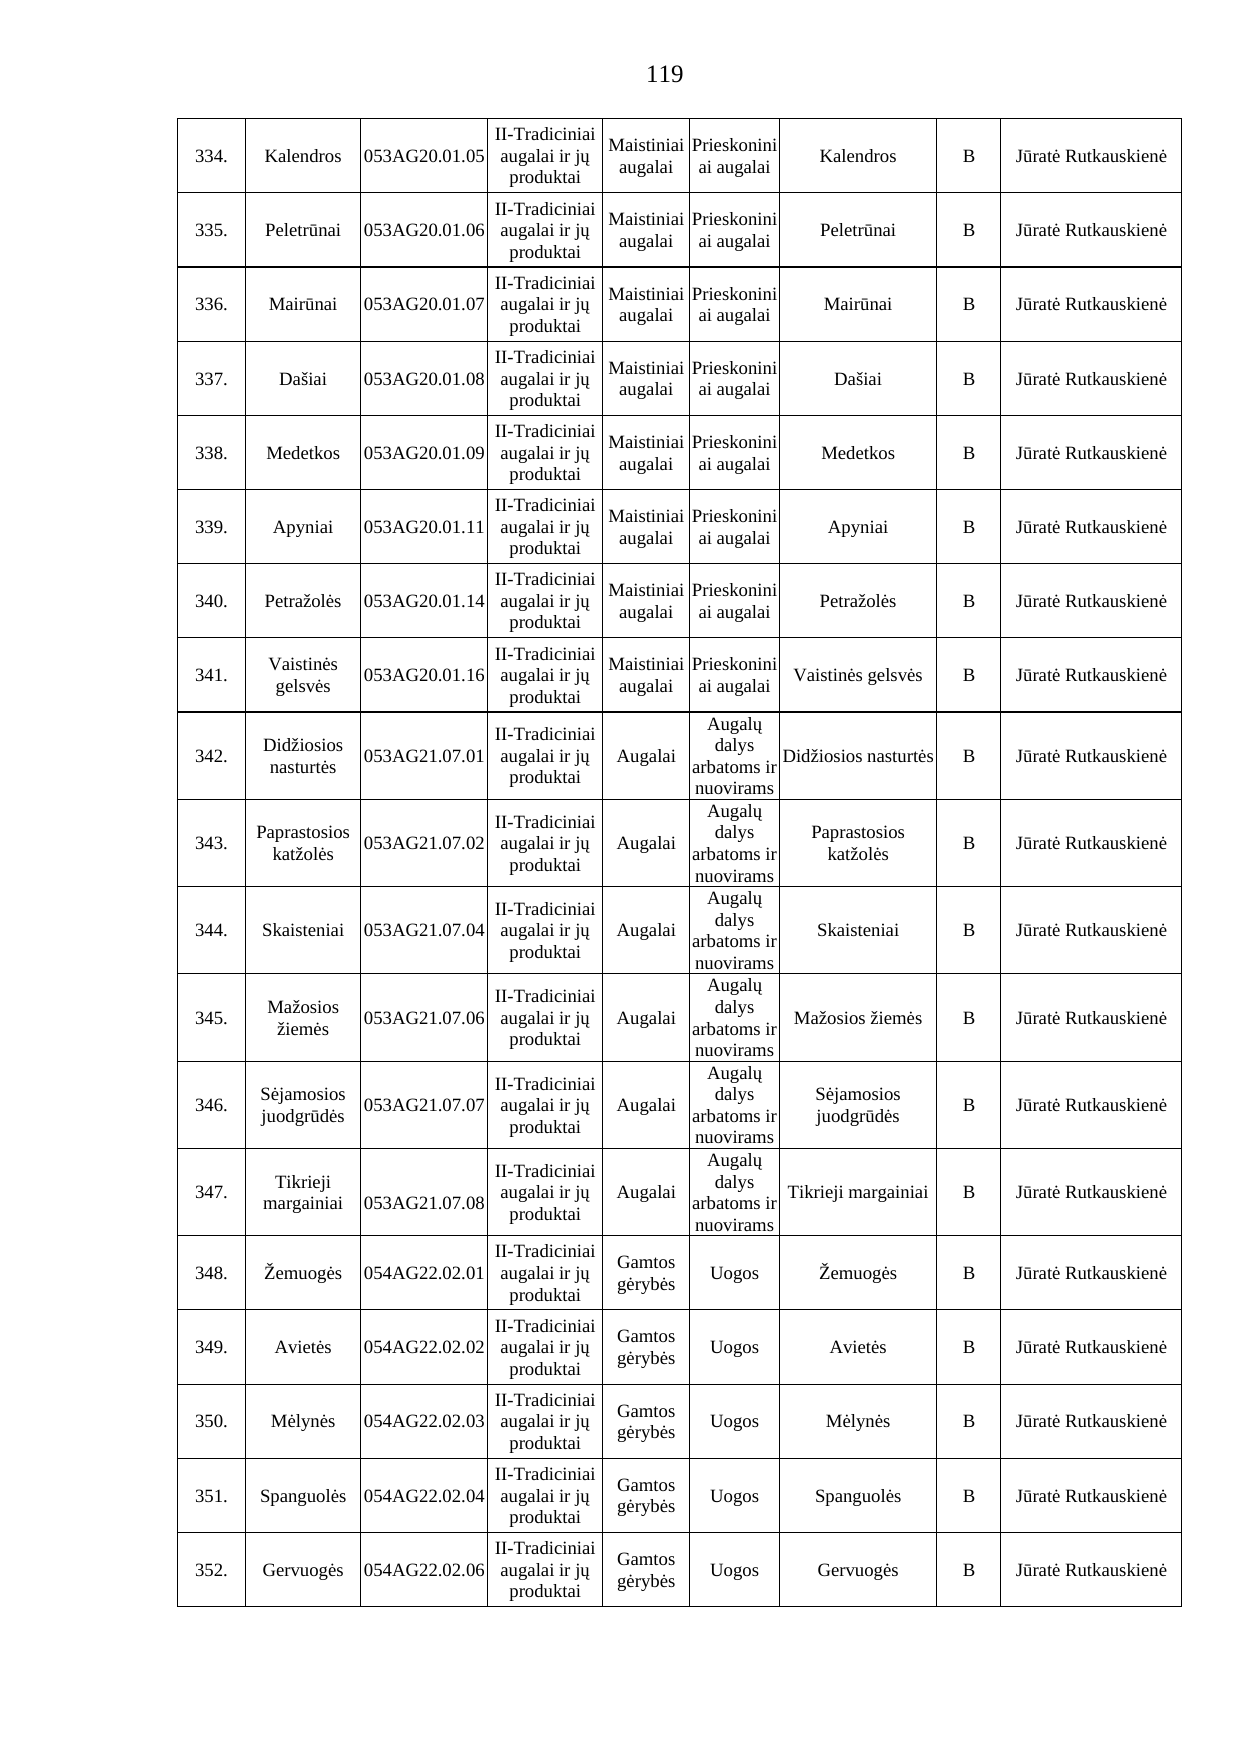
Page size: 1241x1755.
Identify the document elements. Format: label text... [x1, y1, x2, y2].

table_cell 054AG22.02.02 [361, 1310, 487, 1383]
table_cell Dašiai [780, 342, 936, 415]
table_cell 053AG21.07.07 [361, 1062, 487, 1148]
table_cell Paprastosios katžolės [246, 800, 360, 886]
table_cell Jūratė Rutkauskienė [1001, 1062, 1181, 1148]
table_cell Skaisteniai [246, 887, 360, 973]
table_cell 342. [178, 713, 245, 799]
table_cell Apyniai [246, 490, 360, 563]
table_cell Gamtos gėrybės [603, 1533, 689, 1606]
table_cell II-Tradiciniai augalai ir jų produktai [488, 974, 602, 1061]
table_cell B [937, 1149, 1000, 1235]
table_cell Jūratė Rutkauskienė [1001, 713, 1181, 799]
table_cell Uogos [690, 1236, 779, 1309]
table_cell II-Tradiciniai augalai ir jų produktai [488, 119, 602, 192]
table_cell Prieskoniniai augalai [690, 564, 779, 637]
table_cell Medetkos [246, 416, 360, 489]
table_cell B [937, 268, 1000, 341]
table_cell Jūratė Rutkauskienė [1001, 564, 1181, 637]
table_cell Augalai [603, 713, 689, 799]
table_cell Gamtos gėrybės [603, 1310, 689, 1383]
table_cell B [937, 1459, 1000, 1532]
table_cell 351. [178, 1459, 245, 1532]
table_cell II-Tradiciniai augalai ir jų produktai [488, 490, 602, 563]
table_cell II-Tradiciniai augalai ir jų produktai [488, 564, 602, 637]
table_cell Jūratė Rutkauskienė [1001, 268, 1181, 341]
table_cell Augalai [603, 1149, 689, 1235]
table_cell B [937, 416, 1000, 489]
table_cell B [937, 342, 1000, 415]
table_cell 340. [178, 564, 245, 637]
table_cell Mėlynės [246, 1385, 360, 1458]
table_cell Medetkos [780, 416, 936, 489]
table_cell 054AG22.02.06 [361, 1533, 487, 1606]
table_cell 337. [178, 342, 245, 415]
table_cell Maistiniai augalai [603, 342, 689, 415]
table_cell Maistiniai augalai [603, 416, 689, 489]
table_cell 335. [178, 193, 245, 266]
table_cell 053AG20.01.05 [361, 119, 487, 192]
table_cell Jūratė Rutkauskienė [1001, 416, 1181, 489]
table_cell Prieskoniniai augalai [690, 416, 779, 489]
table_cell Dašiai [246, 342, 360, 415]
table_cell 054AG22.02.01 [361, 1236, 487, 1309]
table_cell Jūratė Rutkauskienė [1001, 1149, 1181, 1235]
table_cell II-Tradiciniai augalai ir jų produktai [488, 193, 602, 266]
table_cell 053AG20.01.06 [361, 193, 487, 266]
table_cell Augalų dalys arbatoms ir nuovirams [690, 800, 779, 886]
table_cell B [937, 1236, 1000, 1309]
table_cell 348. [178, 1236, 245, 1309]
table_cell Augalai [603, 800, 689, 886]
table_cell II-Tradiciniai augalai ir jų produktai [488, 1310, 602, 1383]
table_cell B [937, 564, 1000, 637]
table_cell Tikrieji margainiai [246, 1149, 360, 1235]
table_cell Jūratė Rutkauskienė [1001, 638, 1181, 711]
table_cell II-Tradiciniai augalai ir jų produktai [488, 1062, 602, 1148]
table_cell Kalendros [246, 119, 360, 192]
table_cell 346. [178, 1062, 245, 1148]
table_cell 053AG20.01.07 [361, 268, 487, 341]
table_cell Uogos [690, 1533, 779, 1606]
table_cell 350. [178, 1385, 245, 1458]
table_cell B [937, 800, 1000, 886]
table_cell Didžiosios nasturtės [246, 713, 360, 799]
table_cell Didžiosios nasturtės [780, 713, 936, 799]
table_cell Maistiniai augalai [603, 638, 689, 711]
table_cell Avietės [780, 1310, 936, 1383]
table_cell Augalų dalys arbatoms ir nuovirams [690, 1149, 779, 1235]
table_cell Sėjamosios juodgrūdės [246, 1062, 360, 1148]
table_cell Jūratė Rutkauskienė [1001, 1236, 1181, 1309]
table_cell Augalų dalys arbatoms ir nuovirams [690, 974, 779, 1061]
table_cell Jūratė Rutkauskienė [1001, 887, 1181, 973]
table_cell Jūratė Rutkauskienė [1001, 1459, 1181, 1532]
table_cell II-Tradiciniai augalai ir jų produktai [488, 1236, 602, 1309]
table_cell B [937, 887, 1000, 973]
table_cell B [937, 490, 1000, 563]
table_cell Gervuogės [780, 1533, 936, 1606]
table_cell II-Tradiciniai augalai ir jų produktai [488, 342, 602, 415]
table_cell 054AG22.02.04 [361, 1459, 487, 1532]
table_cell Uogos [690, 1459, 779, 1532]
table_cell Mairūnai [780, 268, 936, 341]
table_cell B [937, 193, 1000, 266]
table_cell B [937, 1310, 1000, 1383]
table_cell Vaistinės gelsvės [780, 638, 936, 711]
table_cell Jūratė Rutkauskienė [1001, 800, 1181, 886]
table_cell Maistiniai augalai [603, 564, 689, 637]
table_cell Žemuogės [246, 1236, 360, 1309]
table_cell Mažosios žiemės [246, 974, 360, 1061]
table_cell II-Tradiciniai augalai ir jų produktai [488, 800, 602, 886]
table_cell Mėlynės [780, 1385, 936, 1458]
table_cell II-Tradiciniai augalai ir jų produktai [488, 1459, 602, 1532]
table_cell Augalai [603, 974, 689, 1061]
table_cell Jūratė Rutkauskienė [1001, 119, 1181, 192]
table_cell Prieskoniniai augalai [690, 342, 779, 415]
table_cell B [937, 1533, 1000, 1606]
table_cell 053AG20.01.14 [361, 564, 487, 637]
table_cell Gamtos gėrybės [603, 1385, 689, 1458]
table_cell Prieskoniniai augalai [690, 490, 779, 563]
table_cell Žemuogės [780, 1236, 936, 1309]
table_cell Jūratė Rutkauskienė [1001, 193, 1181, 266]
table_cell 338. [178, 416, 245, 489]
table_cell Jūratė Rutkauskienė [1001, 1533, 1181, 1606]
table_cell 053AG21.07.02 [361, 800, 487, 886]
table_cell Maistiniai augalai [603, 193, 689, 266]
table_cell Tikrieji margainiai [780, 1149, 936, 1235]
table_cell Apyniai [780, 490, 936, 563]
table_cell Kalendros [780, 119, 936, 192]
table_cell Spanguolės [246, 1459, 360, 1532]
table_cell Spanguolės [780, 1459, 936, 1532]
table_cell Gervuogės [246, 1533, 360, 1606]
table_cell II-Tradiciniai augalai ir jų produktai [488, 416, 602, 489]
table_cell Augalai [603, 1062, 689, 1148]
table_cell Augalų dalys arbatoms ir nuovirams [690, 713, 779, 799]
table_cell B [937, 1062, 1000, 1148]
table_cell Jūratė Rutkauskienė [1001, 342, 1181, 415]
table_cell B [937, 119, 1000, 192]
table_cell Uogos [690, 1310, 779, 1383]
table_cell 053AG21.07.01 [361, 713, 487, 799]
table_cell II-Tradiciniai augalai ir jų produktai [488, 638, 602, 711]
table_cell Jūratė Rutkauskienė [1001, 490, 1181, 563]
table_cell Jūratė Rutkauskienė [1001, 1310, 1181, 1383]
table_cell Petražolės [780, 564, 936, 637]
table_cell II-Tradiciniai augalai ir jų produktai [488, 1533, 602, 1606]
table_cell Vaistinės gelsvės [246, 638, 360, 711]
table_cell Peletrūnai [780, 193, 936, 266]
table_cell Mairūnai [246, 268, 360, 341]
table_cell Augalų dalys arbatoms ir nuovirams [690, 887, 779, 973]
table_cell 347. [178, 1149, 245, 1235]
table_cell Skaisteniai [780, 887, 936, 973]
table_cell Jūratė Rutkauskienė [1001, 1385, 1181, 1458]
table_cell 053AG21.07.06 [361, 974, 487, 1061]
table_cell Maistiniai augalai [603, 268, 689, 341]
table_cell Maistiniai augalai [603, 490, 689, 563]
table_cell Uogos [690, 1385, 779, 1458]
table_cell 341. [178, 638, 245, 711]
table_cell B [937, 974, 1000, 1061]
table_cell II-Tradiciniai augalai ir jų produktai [488, 268, 602, 341]
table_cell 334. [178, 119, 245, 192]
table_cell 339. [178, 490, 245, 563]
table_cell B [937, 1385, 1000, 1458]
table_cell Mažosios žiemės [780, 974, 936, 1061]
table_cell 345. [178, 974, 245, 1061]
table_cell II-Tradiciniai augalai ir jų produktai [488, 1385, 602, 1458]
table_cell Jūratė Rutkauskienė [1001, 974, 1181, 1061]
table_cell Augalai [603, 887, 689, 973]
table_cell Petražolės [246, 564, 360, 637]
table_cell Prieskoniniai augalai [690, 638, 779, 711]
table_cell Gamtos gėrybės [603, 1459, 689, 1532]
table_cell 053AG20.01.11 [361, 490, 487, 563]
table_cell Avietės [246, 1310, 360, 1383]
table_cell II-Tradiciniai augalai ir jų produktai [488, 1149, 602, 1235]
table_cell 053AG21.07.08 [361, 1149, 487, 1235]
table_cell 343. [178, 800, 245, 886]
table_cell 349. [178, 1310, 245, 1383]
table_cell Maistiniai augalai [603, 119, 689, 192]
table_cell 053AG20.01.08 [361, 342, 487, 415]
table_cell Paprastosios katžolės [780, 800, 936, 886]
table_cell Augalų dalys arbatoms ir nuovirams [690, 1062, 779, 1148]
table_cell Gamtos gėrybės [603, 1236, 689, 1309]
table_cell Peletrūnai [246, 193, 360, 266]
table_cell II-Tradiciniai augalai ir jų produktai [488, 887, 602, 973]
table_cell 053AG20.01.09 [361, 416, 487, 489]
table_cell B [937, 713, 1000, 799]
table_cell 352. [178, 1533, 245, 1606]
table_cell Prieskoniniai augalai [690, 119, 779, 192]
table_cell Prieskoniniai augalai [690, 193, 779, 266]
table_cell 053AG21.07.04 [361, 887, 487, 973]
table_cell II-Tradiciniai augalai ir jų produktai [488, 713, 602, 799]
table_cell 344. [178, 887, 245, 973]
table_cell Sėjamosios juodgrūdės [780, 1062, 936, 1148]
table_cell 336. [178, 268, 245, 341]
table_cell 053AG20.01.16 [361, 638, 487, 711]
table_cell 054AG22.02.03 [361, 1385, 487, 1458]
table_cell B [937, 638, 1000, 711]
table_cell Prieskoniniai augalai [690, 268, 779, 341]
